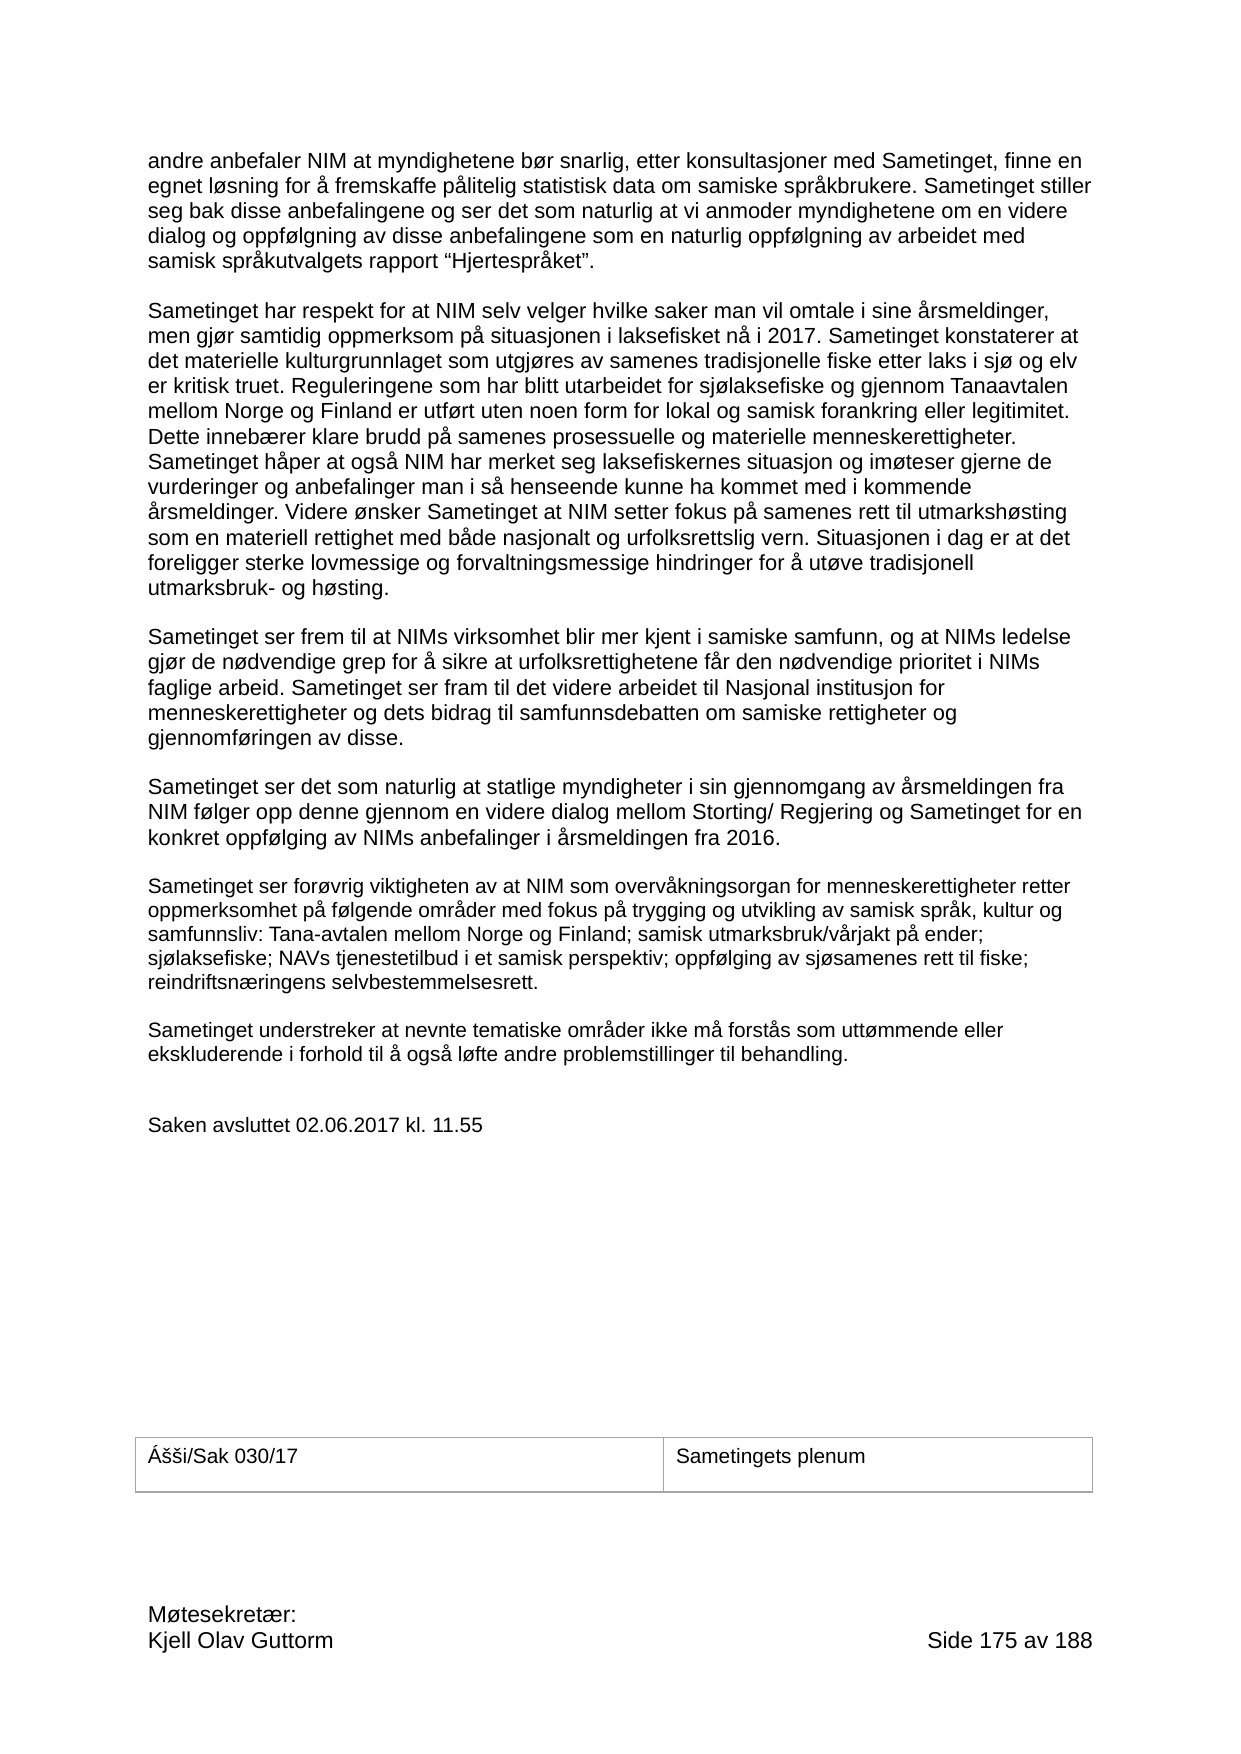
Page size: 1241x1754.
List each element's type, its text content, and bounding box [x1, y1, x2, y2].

table_header Ášši/Sak 030/17 [136, 1438, 663, 1491]
table_header Sametingets plenum [664, 1438, 1092, 1491]
table_header andre anbefaler NIM at myndighetene bør snarlig, etter konsultasjoner med Sametinget, finne en egnet løsning for å fremskaffe pålitelig statistisk data om samiske språkbrukere. Sametinget stiller seg bak disse anbefalingene og ser det som naturlig at vi anmoder myndighetene om en videre dialog og oppfølgning av disse anbefalingene som en naturlig oppfølgning av arbeidet med samisk språkutvalgets rapport “Hjertespråket”. Sametinget har respekt for at NIM selv velger hvilke saker man vil omtale i sine årsmeldinger, men gjør samtidig oppmerksom på situasjonen i laksefisket nå i 2017. Sametinget konstaterer at det materielle kulturgrunnlaget som utgjøres av samenes tradisjonelle fiske etter laks i sjø og elv er kritisk truet. Reguleringene som har blitt utarbeidet for sjølaksefiske og gjennom Tanaavtalen mellom Norge og Finland er utført uten noen form for lokal og samisk forankring eller legitimitet. Dette innebærer klare brudd på samenes prosessuelle og materielle menneskerettigheter. Sametinget håper at også NIM har merket seg laksefiskernes situasjon og imøteser gjerne de vurderinger og anbefalinger man i så henseende kunne ha kommet med i kommende årsmeldinger. Videre ønsker Sametinget at NIM setter fokus på samenes rett til utmarkshøsting som en materiell rettighet med både nasjonalt og urfolksrettslig vern. Situasjonen i dag er at det foreligger sterke lovmessige og forvaltningsmessige hindringer for å utøve tradisjonell utmarksbruk- og høsting. Sametinget ser frem til at NIMs virksomhet blir mer kjent i samiske samfunn, og at NIMs ledelse gjør de nødvendige grep for å sikre at urfolksrettighetene får den nødvendige prioritet i NIMs faglige arbeid. Sametinget ser fram til det videre arbeidet til Nasjonal institusjon for menneskerettigheter og dets bidrag til samfunnsdebatten om samiske rettigheter og gjennomføringen av disse. Sametinget ser det som naturlig at statlige myndigheter i sin gjennomgang av årsmeldingen fra NIM følger opp denne gjennom en videre dialog mellom Storting/ Regjering og Sametinget for en konkret oppfølging av NIMs anbefalinger i årsmeldingen fra 2016. Sametinget ser forøvrig viktigheten av at NIM som overvåkningsorgan for menneskerettigheter retter oppmerksomhet på følgende områder med fokus på trygging og utvikling av samisk språk, kultur og samfunnsliv: Tana-avtalen mellom Norge og Finland; samisk utmarksbruk/vårjakt på ender; sjølaksefiske; NAVs tjenestetilbud i et samisk perspektiv; oppfølging av sjøsamenes rett til fiske; reindriftsnæringens selvbestemmelsesrett. Sametinget understreker at nevnte tematiske områder ikke må forstås som uttømmende eller ekskluderende i forhold til å også løfte andre problemstillinger til behandling. Saken avsluttet 02.06.2017 kl. 11.55 [136, 148, 1104, 1137]
